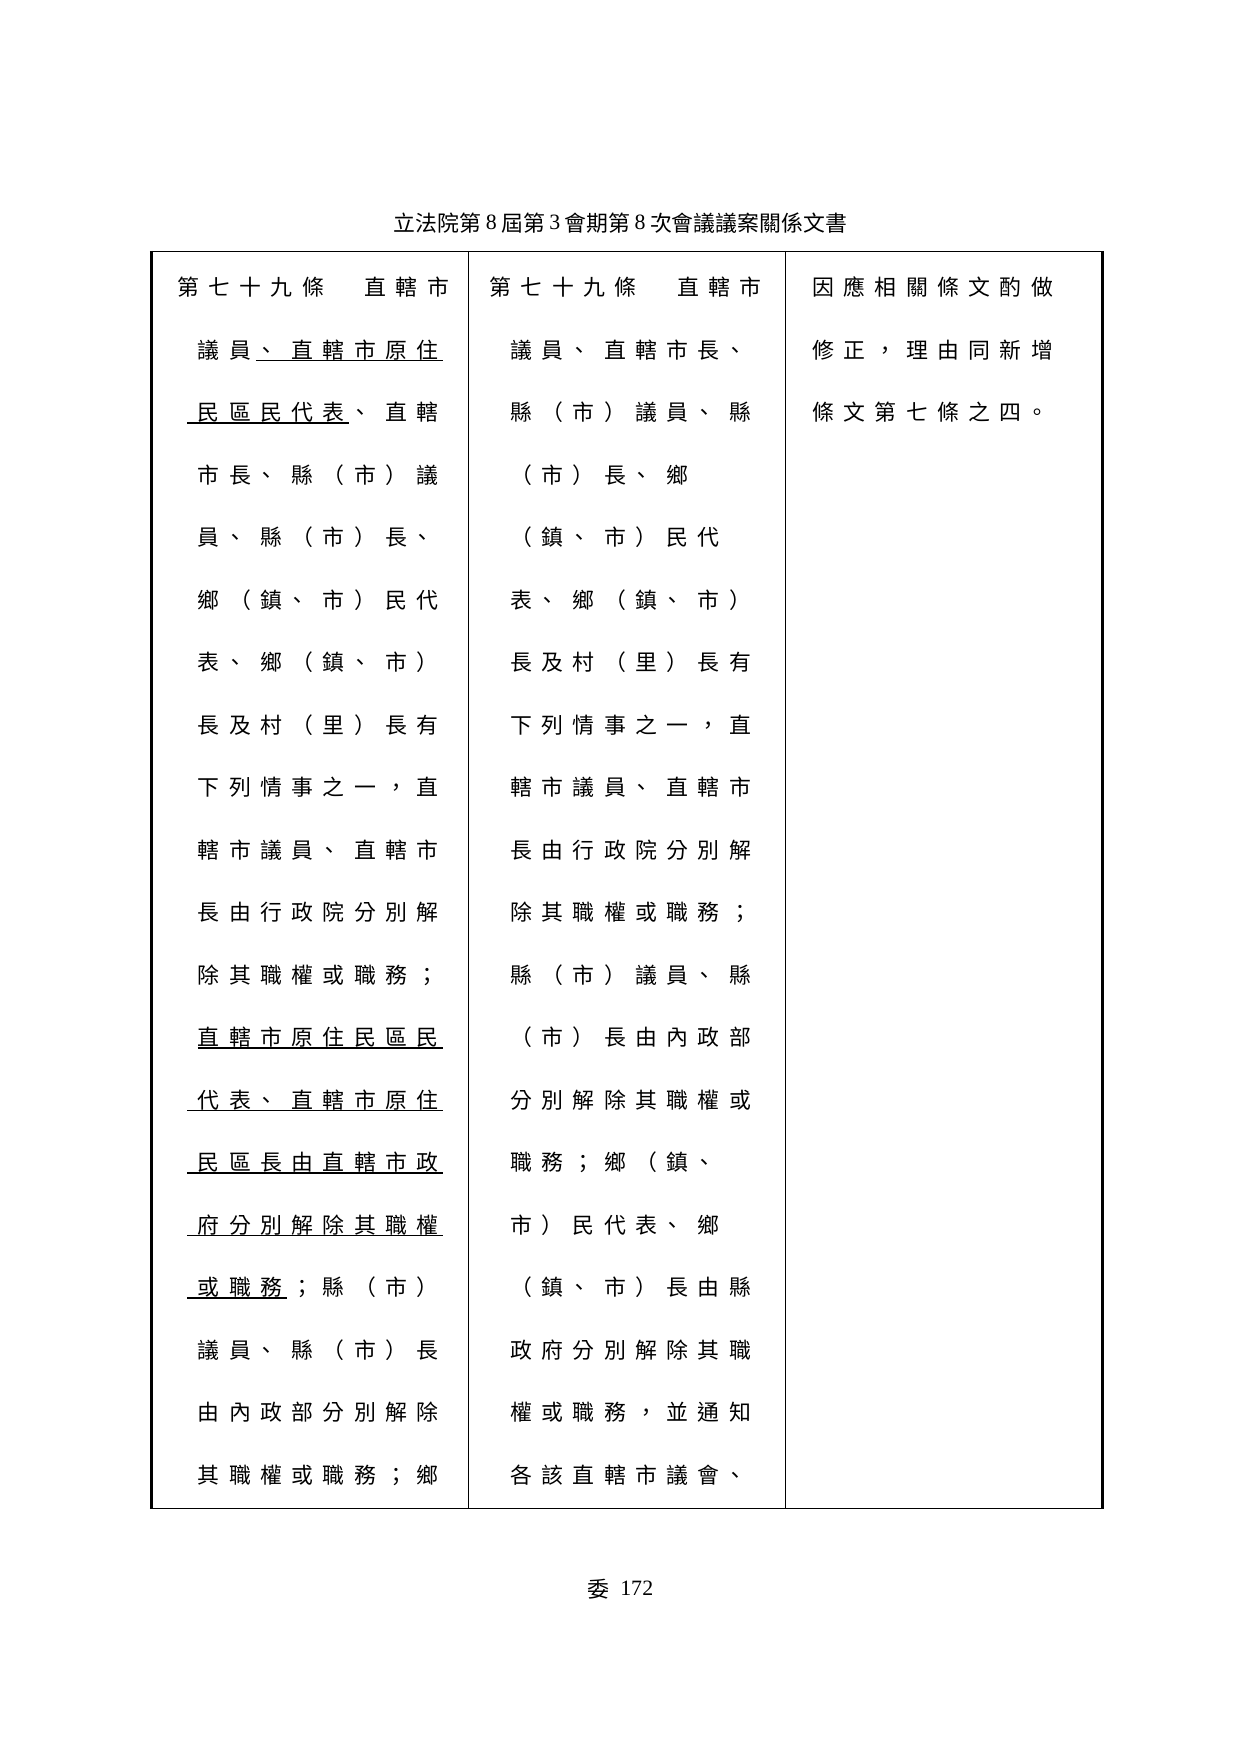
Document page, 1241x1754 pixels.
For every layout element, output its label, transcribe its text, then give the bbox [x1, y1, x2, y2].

table_cell 第七十九條 直轄市議員、直轄市長、縣（市）議員、縣（市）長、鄉（鎮、市）民代表、鄉（鎮、市）長及村（里）長有下列情事之一，直轄市議員、直轄市長由行政院分別解除其職權或職務；縣（市）議員、縣（市）長由內政部分別解除其職權或職務；鄉（鎮、市）民代表、鄉（鎮、市）長由縣政府分別解除其職權或職務，並通知各該直轄市議會、 [469, 252, 785, 1508]
table_cell 第七十九條 直轄市議員、直轄市原住民區民代表、直轄市長、縣（市）議員、縣（市）長、鄉（鎮、市）民代表、鄉（鎮、市）長及村（里）長有下列情事之一，直轄市議員、直轄市長由行政院分別解除其職權或職務；直轄市原住民區民代表、直轄市原住民區長由直轄市政府分別解除其職權或職務；縣（市）議員、縣（市）長由內政部分別解除其職權或職務；鄉 [153, 252, 468, 1508]
table_cell 因應相關條文酌做修正，理由同新增條文第七條之四。 [786, 252, 1101, 1508]
